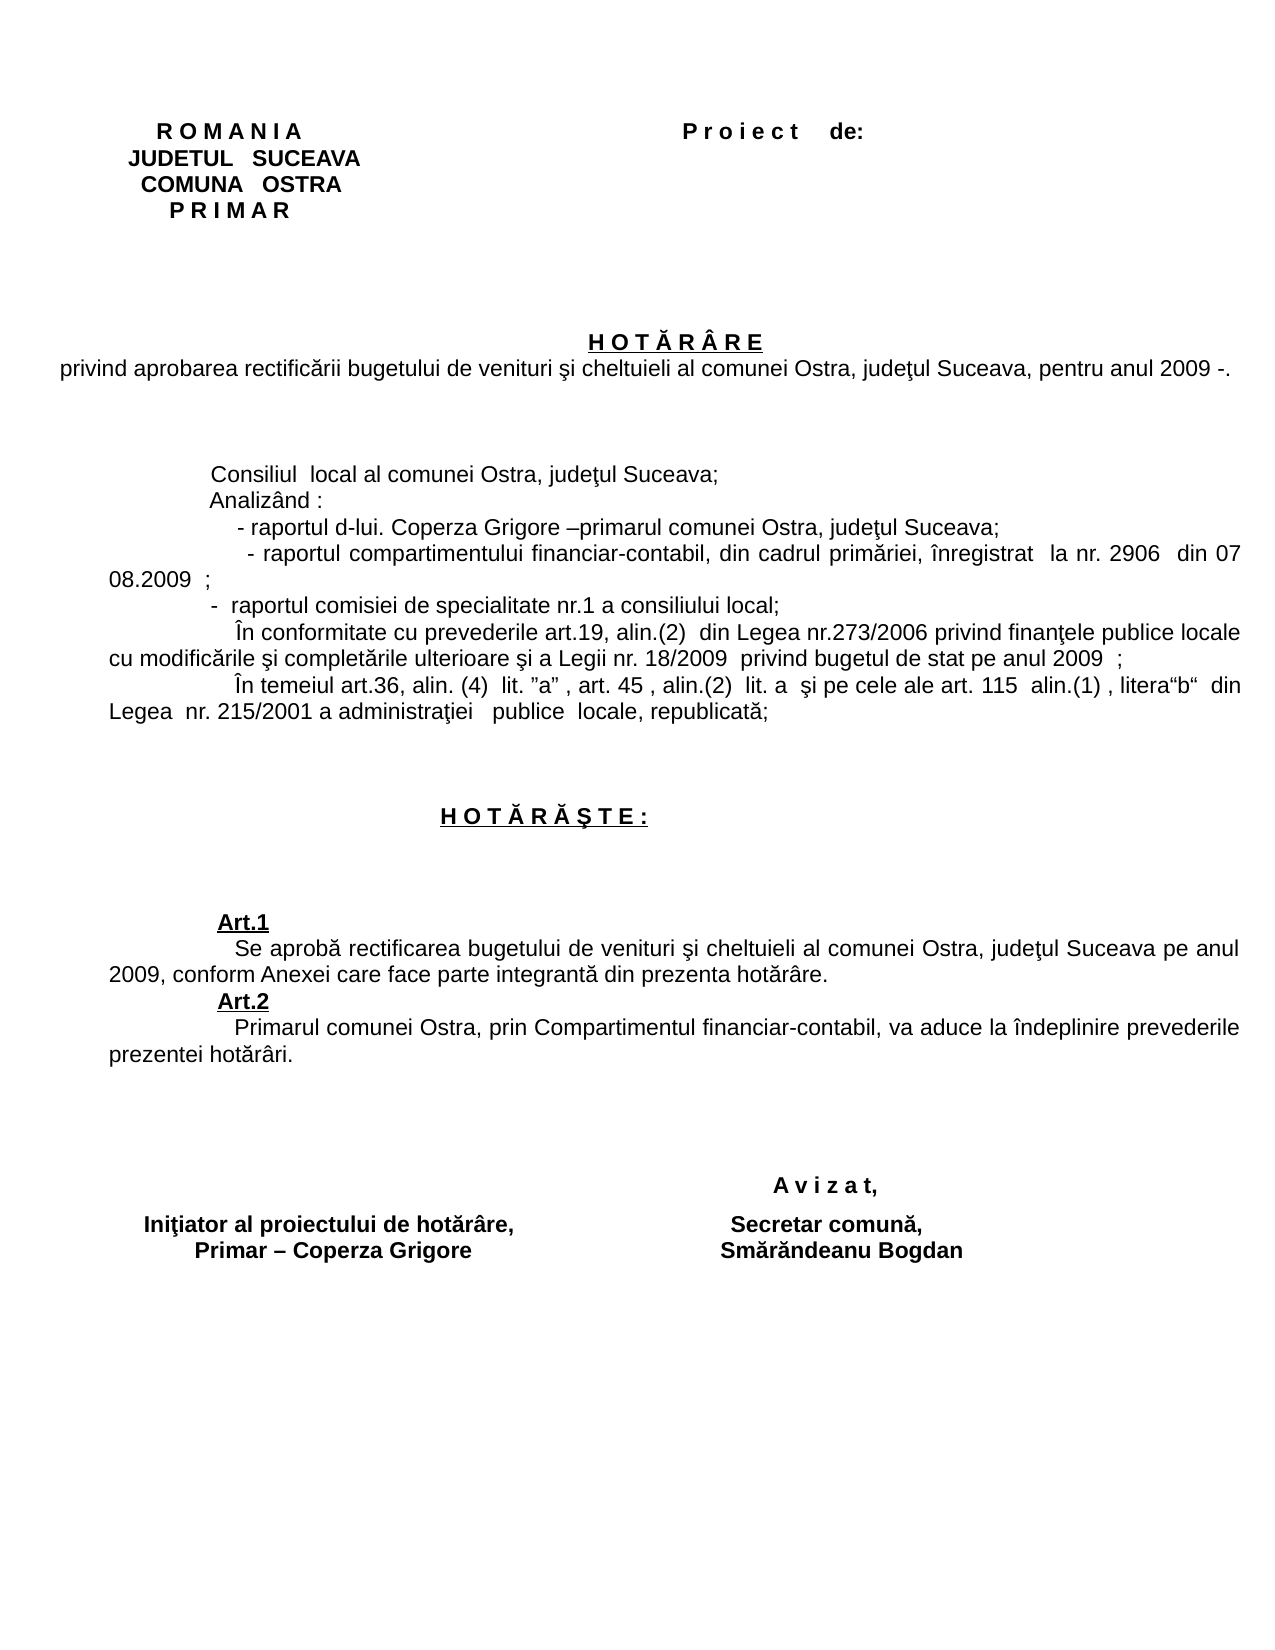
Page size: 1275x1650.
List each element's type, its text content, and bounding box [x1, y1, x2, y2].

text H O T Ă R Â R E [109, 329, 1241, 355]
text În temeiul art.36, alin. (4) lit. ”a” , art. 45 , alin.(2) lit. a şi pe cele ale art. 115 alin.(1) , litera“b“ din Legea nr. 215/2001 a administraţiei publice locale, republicată; [109, 672, 1241, 724]
subtitle COMUNA OSTRA [109, 171, 1241, 197]
text Art.1 [109, 909, 1241, 935]
subtitle R O M A N I A P r o i e c t de: [44, 118, 1241, 144]
text P R I M A R [74, 197, 1241, 223]
text - raportul compartimentului financiar-contabil, din cadrul primăriei, înregistrat la nr. 2906 din 07 08.2009 ; [109, 540, 1241, 592]
text Primarul comunei Ostra, prin Compartimentul financiar-contabil, va aduce la îndeplinire prevederile prezentei hotărâri. [109, 1014, 1241, 1067]
text A v i z a t, [118, 1172, 1241, 1199]
text H O T Ă R Ă Ş T E : [109, 803, 1241, 830]
text Consiliul local al comunei Ostra, judeţul Suceava; [109, 461, 1241, 487]
text - raportul d-lui. Coperza Grigore –primarul comunei Ostra, judeţul Suceava; [109, 513, 1241, 540]
text Se aprobă rectificarea bugetului de venituri şi cheltuieli al comunei Ostra, judeţul Suceava pe anul 2009, conform Anexei care face parte integrantă din prezenta hotărâre. [109, 935, 1241, 988]
text Art.2 [109, 988, 1241, 1014]
text - raportul comisiei de specialitate nr.1 a consiliului local; [109, 592, 1241, 619]
text Iniţiator al proiectului de hotărâre, Secretar comună, [118, 1211, 1241, 1237]
subtitle JUDETUL SUCEAVA [109, 144, 1241, 171]
text În conformitate cu prevederile art.19, alin.(2) din Legea nr.273/2006 privind finanţele publice locale cu modificările şi completările ulterioare şi a Legii nr. 18/2009 privind bugetul de stat pe anul 2009 ; [109, 619, 1241, 672]
text privind aprobarea rectificării bugetului de venituri şi cheltuieli al comunei Ostra, judeţul Suceava, pentru anul 2009 -. [50, 355, 1241, 382]
text Primar – Coperza Grigore Smărăndeanu Bogdan [118, 1237, 1204, 1264]
text Analizând : [109, 487, 1241, 513]
